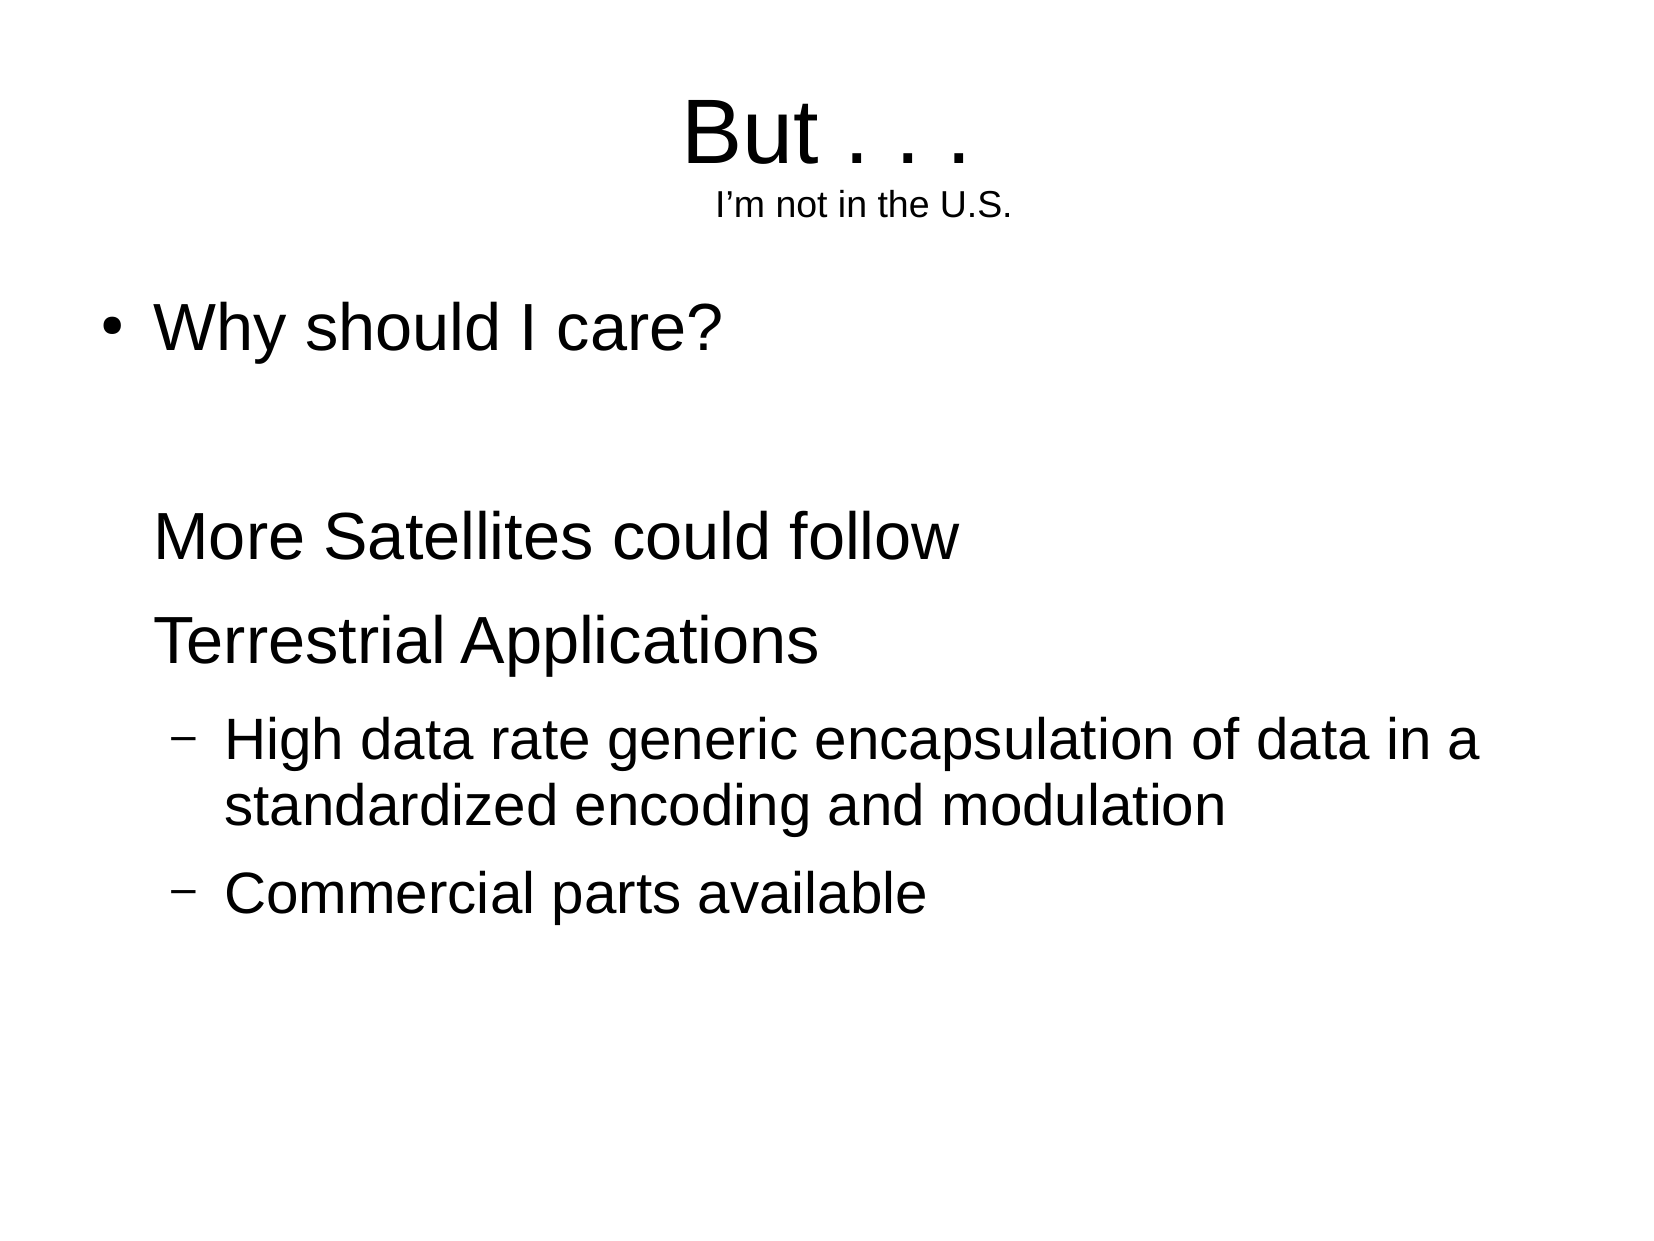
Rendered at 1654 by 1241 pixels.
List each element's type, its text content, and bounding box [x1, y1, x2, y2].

title But . . . I’m not in the U.S. [82, 49, 1571, 257]
list Why should I care? More Satellites could follow Terrestrial Applications High data rate generic encapsulation of data in a standardized encoding and modulation Commercial parts available [82, 290, 1571, 1010]
